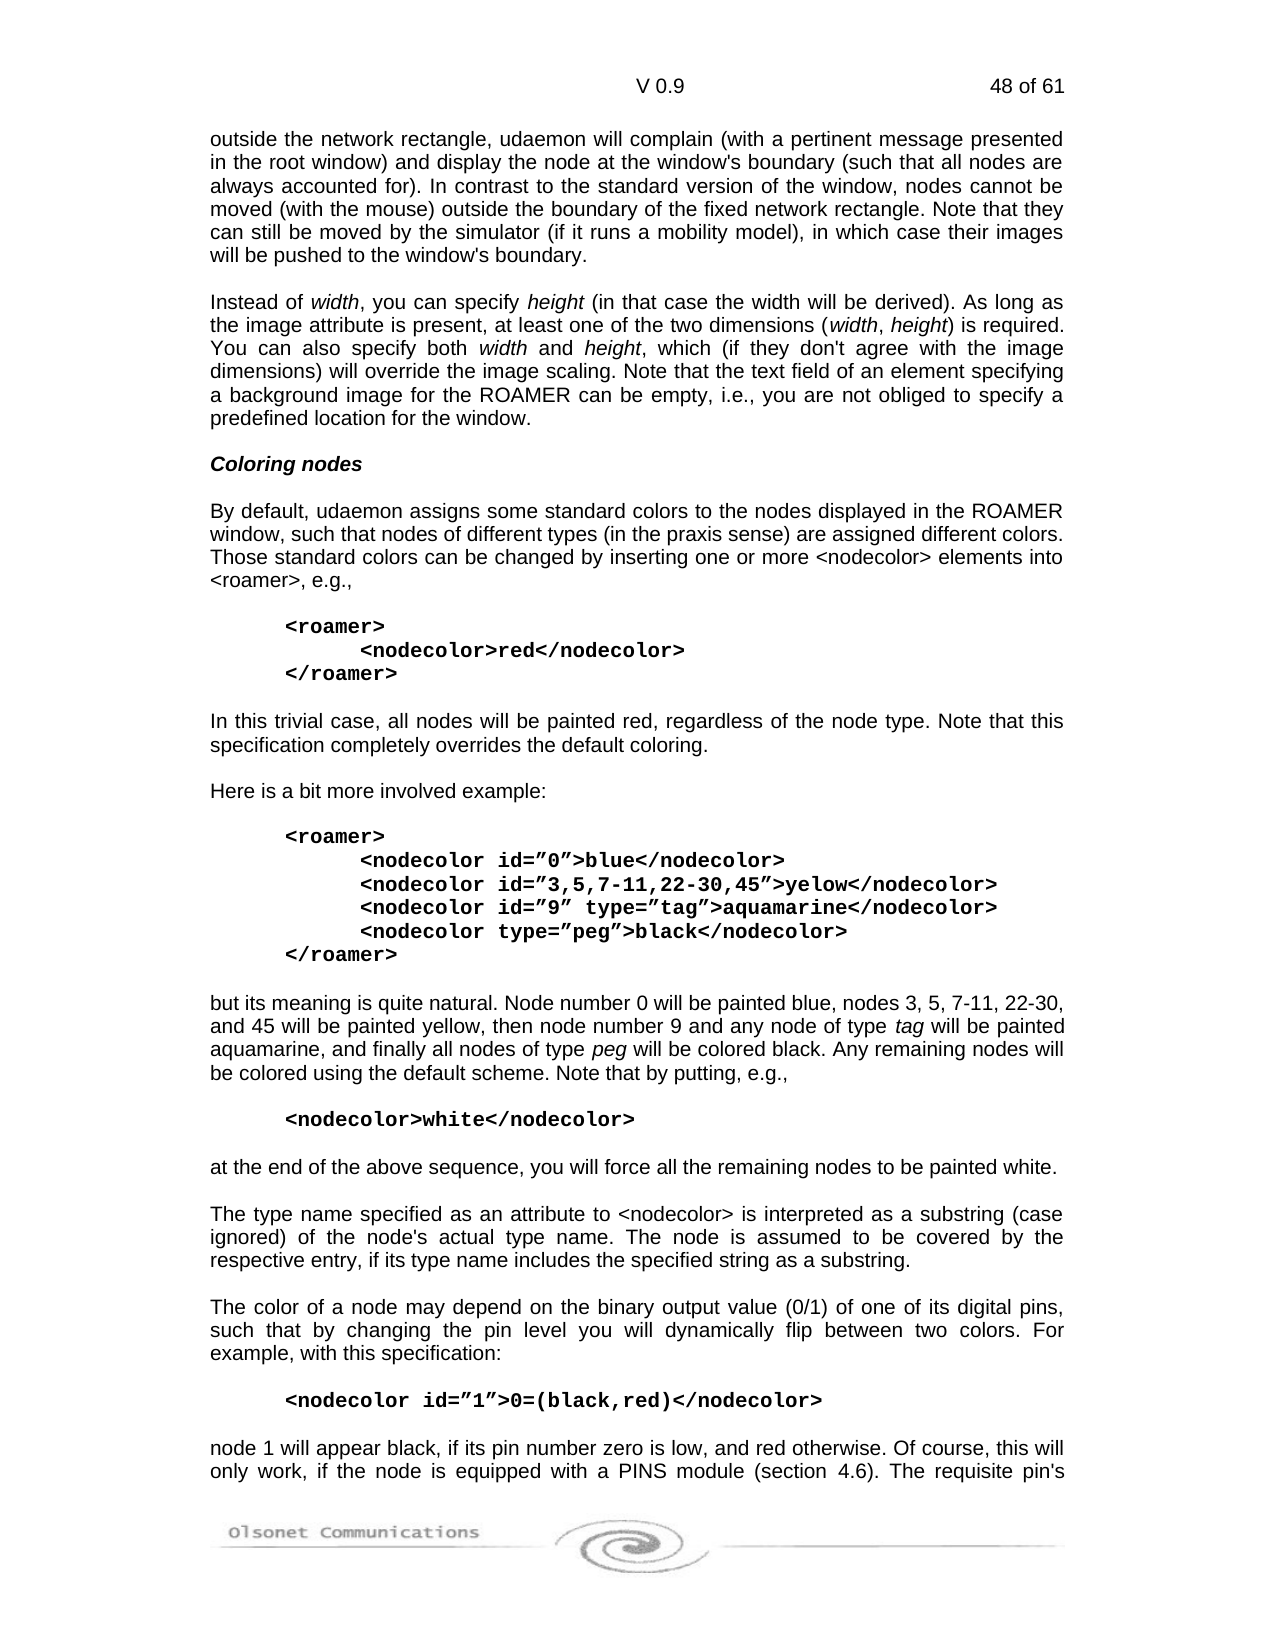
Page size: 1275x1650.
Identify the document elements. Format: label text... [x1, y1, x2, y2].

text node 1 will appear black, if its pin number zero is low, and red otherwise. Of course, this will only work, if the node is equipped with a PINS module (section 4.6). The requisite pin's [210, 1436, 1065, 1483]
text </roamer> [210, 944, 1065, 968]
text <nodecolor>white</nodecolor> [210, 1107, 1065, 1133]
text The color of a node may depend on the binary output value (0/1) of one of its digital pins, such that by changing the pin level you will dynamically flip between two colors. For example, with this specification: [210, 1295, 1065, 1365]
text <roamer> [210, 616, 1065, 639]
text <roamer> [210, 826, 1065, 850]
text at the end of the above sequence, you will force all the remaining nodes to be painted white. [210, 1156, 1065, 1179]
text Here is a bit more involved example: [210, 780, 1065, 803]
picture [210, 1504, 1065, 1596]
text <nodecolor id=”9” type=”tag”>aquamarine</nodecolor> [210, 897, 1065, 921]
text Coloring nodes [210, 453, 1065, 476]
text <nodecolor>red</nodecolor> [210, 639, 1065, 663]
text By default, udaemon assigns some standard colors to the nodes displayed in the ROAMER window, such that nodes of different types (in the praxis sense) are assigned different colors. Those standard colors can be changed by inserting one or more <nodecolor> elements into <roamer>, e.g., [210, 499, 1065, 592]
text <nodecolor type=”peg”>black</nodecolor> [210, 921, 1065, 944]
text The type name specified as an attribute to <nodecolor> is interpreted as a substring (case ignored) of the node's actual type name. The node is assumed to be covered by the respective entry, if its type name includes the specified string as a substring. [210, 1202, 1065, 1272]
text <nodecolor id=”3,5,7-11,22-30,45”>yelow</nodecolor> [210, 873, 1065, 897]
text <nodecolor id=”0”>blue</nodecolor> [210, 850, 1065, 873]
text but its meaning is quite natural. Node number 0 will be painted blue, nodes 3, 5, 7-11, 22-30, and 45 will be painted yellow, then node number 9 and any node of type tag will be painted aquamarine, and finally all nodes of type peg will be colored black. Any remaining nodes will be colored using the default scheme. Note that by putting, e.g., [210, 991, 1065, 1084]
text </roamer> [210, 663, 1065, 687]
text Instead of width, you can specify height (in that case the width will be derived). As long as the image attribute is present, at least one of the two dimensions (width, height) is required. You can also specify both width and height, which (if they don't agree with the image dimensions) will override the image scaling. Note that the text field of an element specifying a background image for the ROAMER can be empty, i.e., you are not obliged to specify a predefined location for the window. [210, 290, 1065, 430]
text <nodecolor id=”1”>0=(black,red)</nodecolor> [210, 1388, 1065, 1413]
text outside the network rectangle, udaemon will complain (with a pertinent message presented in the root window) and display the node at the window's boundary (such that all nodes are always accounted for). In contrast to the standard version of the window, nodes cannot be moved (with the mouse) outside the boundary of the fixed network rectangle. Note that they can still be moved by the simulator (if it runs a mobility model), in which case their images will be pushed to the window's boundary. [210, 128, 1065, 267]
text In this trivial case, all nodes will be painted red, regardless of the node type. Note that this specification completely overrides the default coloring. [210, 710, 1065, 757]
